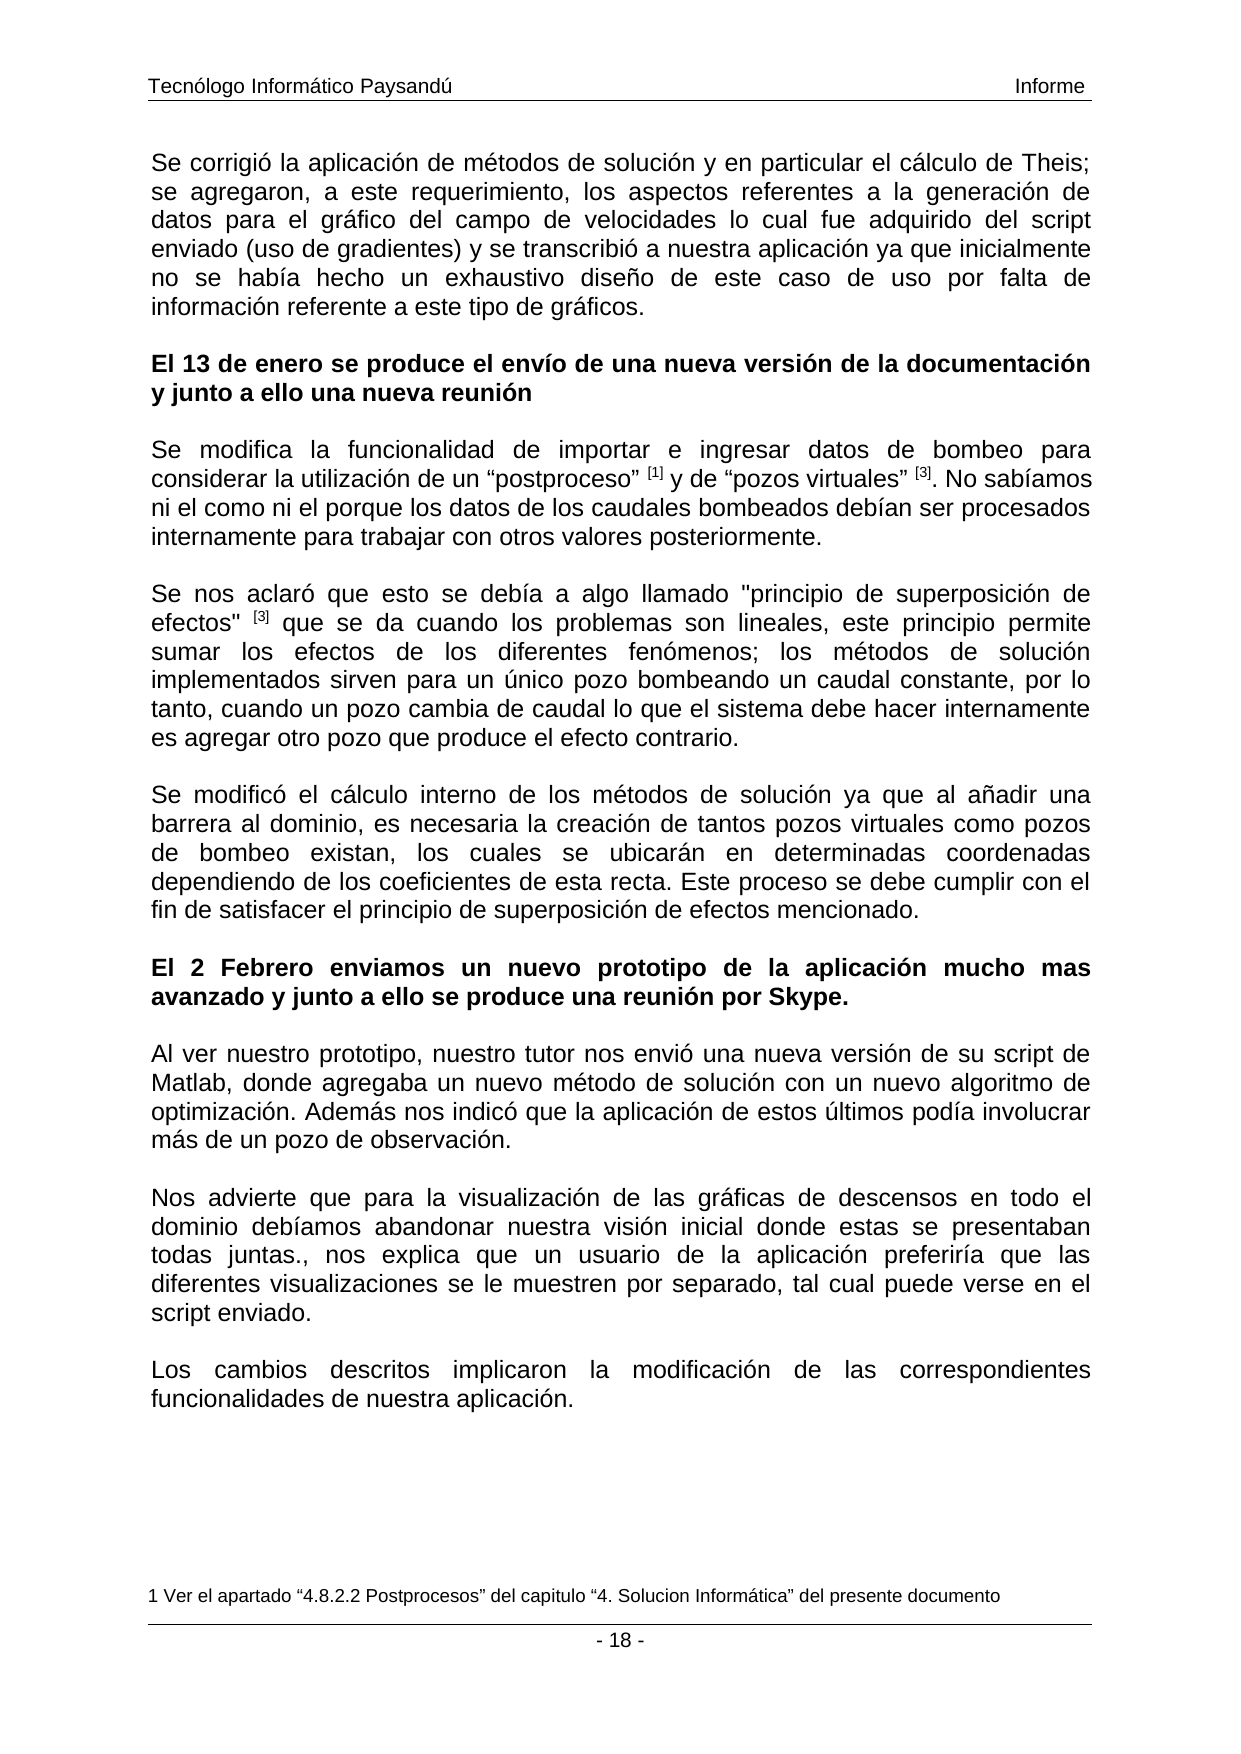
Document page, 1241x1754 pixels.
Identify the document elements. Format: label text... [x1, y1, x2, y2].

text Se modificó el cálculo interno de los métodos de solución ya que al añadir una barrera al dominio, es necesaria la creación de tantos pozos virtuales como pozos de bombeo existan, los cuales se ubicarán en determinadas coordenadas dependiendo de los coeficientes de esta recta. Este proceso se debe cumplir con el fin de satisfacer el principio de superposición de efectos mencionado. [151, 780, 1092, 924]
text Ver el apartado “4.8.2.2 Postprocesos” del capitulo “4. Solucion Informática” del presente documento [148, 1585, 1092, 1606]
text El 2 Febrero enviamos un nuevo prototipo de la aplicación mucho mas avanzado y junto a ello se produce una reunión por Skype. [151, 953, 1092, 1010]
text El 13 de enero se produce el envío de una nueva versión de la documentación y junto a ello una nueva reunión [151, 349, 1092, 406]
text Los cambios descritos implicaron la modificación de las correspondientes funcionalidades de nuestra aplicación. [151, 1355, 1092, 1413]
text Se modifica la funcionalidad de importar e ingresar datos de bombeo para considerar la utilización de un “postproceso” [] y de “pozos virtuales” [3]. No sabíamos ni el como ni el porque los datos de los caudales bombeados debían ser procesados internamente para trabajar con otros valores posteriormente. [151, 435, 1092, 550]
text Nos advierte que para la visualización de las gráficas de descensos en todo el dominio debíamos abandonar nuestra visión inicial donde estas se presentaban todas juntas., nos explica que un usuario de la aplicación preferiría que las diferentes visualizaciones se le muestren por separado, tal cual puede verse en el script enviado. [151, 1183, 1092, 1326]
text Al ver nuestro prototipo, nuestro tutor nos envió una nueva versión de su script de Matlab, donde agregaba un nuevo método de solución con un nuevo algoritmo de optimización. Además nos indicó que la aplicación de estos últimos podía involucrar más de un pozo de observación. [151, 1039, 1092, 1154]
text Se nos aclaró que esto se debía a algo llamado "principio de superposición de efectos" [3] que se da cuando los problemas son lineales, este principio permite sumar los efectos de los diferentes fenómenos; los métodos de solución implementados sirven para un único pozo bombeando un caudal constante, por lo tanto, cuando un pozo cambia de caudal lo que el sistema debe hacer internamente es agregar otro pozo que produce el efecto contrario. [151, 579, 1092, 751]
text Se corrigió la aplicación de métodos de solución y en particular el cálculo de Theis; se agregaron, a este requerimiento, los aspectos referentes a la generación de datos para el gráfico del campo de velocidades lo cual fue adquirido del script enviado (uso de gradientes) y se transcribió a nuestra aplicación ya que inicialmente no se había hecho un exhaustivo diseño de este caso de uso por falta de información referente a este tipo de gráficos. [151, 148, 1092, 320]
